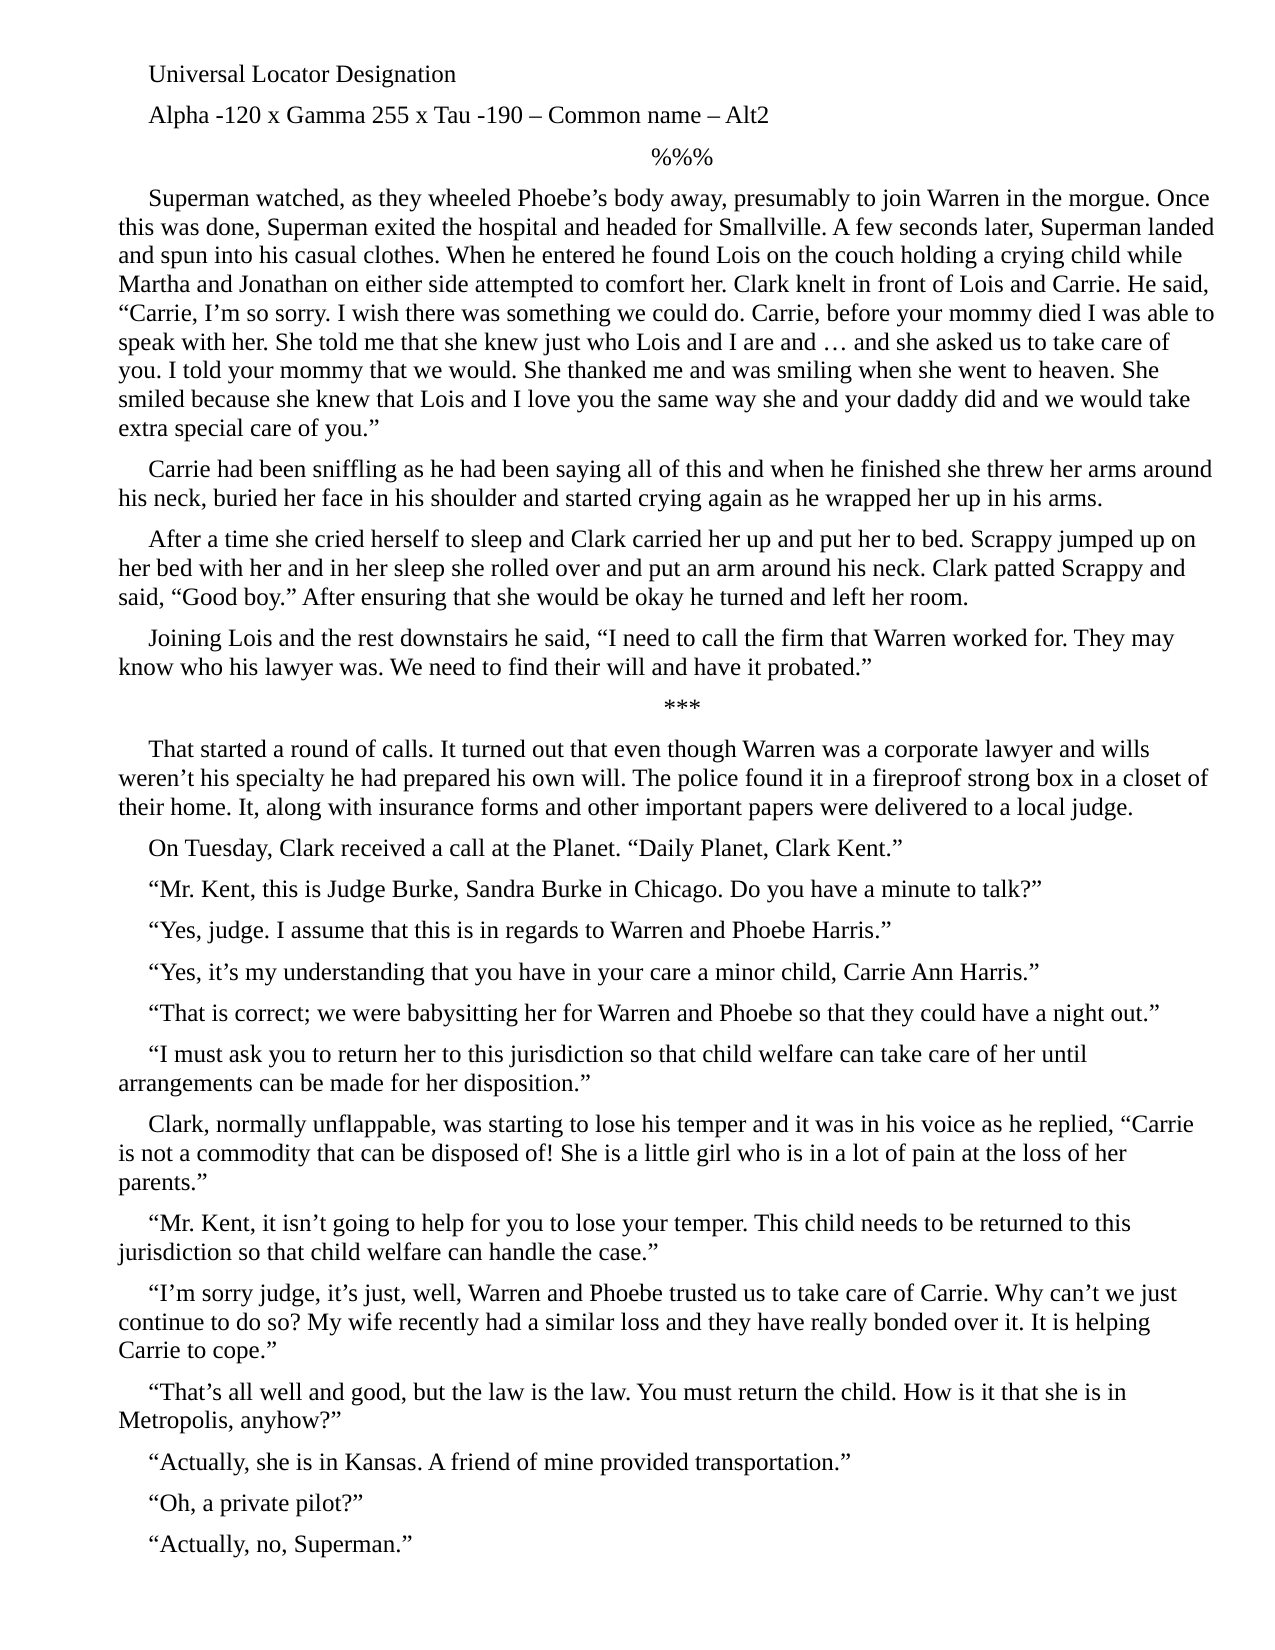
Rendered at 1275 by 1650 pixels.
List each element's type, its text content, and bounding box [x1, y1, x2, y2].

text Universal Locator Designation [118, 59, 1216, 88]
text “Yes, it’s my understanding that you have in your care a minor child, Carrie Ann Harris.” [118, 957, 1216, 985]
text “Mr. Kent, it isn’t going to help for you to lose your temper. This child needs to be returned to this jurisdiction so that child welfare can handle the case.” [118, 1208, 1216, 1265]
text “I must ask you to return her to this jurisdiction so that child welfare can take care of her until arrangements can be made for her disposition.” [118, 1039, 1216, 1097]
text That started a round of calls. It turned out that even though Warren was a corporate lawyer and wills weren’t his specialty he had prepared his own will. The police found it in a fireproof strong box in a closet of their home. It, along with insurance forms and other important papers were delivered to a local judge. [118, 734, 1216, 820]
text Joining Lois and the rest downstairs he said, “I need to call the firm that Warren worked for. They may know who his lawyer was. We need to find their will and have it probated.” [118, 623, 1216, 680]
text Alpha -120 x Gamma 255 x Tau -190 – Common name – Alt2 [118, 100, 1216, 129]
text “I’m sorry judge, it’s just, well, Warren and Phoebe trusted us to take care of Carrie. Why can’t we just continue to do so? My wife recently had a similar loss and they have really bonded over it. It is helping Carrie to cope.” [118, 1278, 1216, 1364]
text On Tuesday, Clark received a call at the Planet. “Daily Planet, Clark Kent.” [118, 833, 1216, 862]
text “Actually, she is in Kansas. A friend of mine provided transportation.” [118, 1447, 1216, 1475]
text *** [118, 693, 1216, 722]
text After a time she cried herself to sleep and Clark carried her up and put her to bed. Scrappy jumped up on her bed with her and in her sleep she rolled over and put an arm around his neck. Clark patted Scrappy and said, “Good boy.” After ensuring that she would be okay he turned and left her room. [118, 524, 1216, 610]
text “That is correct; we were babysitting her for Warren and Phoebe so that they could have a night out.” [118, 998, 1216, 1027]
text “That’s all well and good, but the law is the law. You must return the child. How is it that she is in Metropolis, anyhow?” [118, 1377, 1216, 1434]
text “Mr. Kent, this is Judge Burke, Sandra Burke in Chicago. Do you have a minute to talk?” [118, 874, 1216, 903]
text “Yes, judge. I assume that this is in regards to Warren and Phoebe Harris.” [118, 915, 1216, 944]
text “Actually, no, Superman.” [118, 1529, 1216, 1558]
text Superman watched, as they wheeled Phoebe’s body away, presumably to join Warren in the morgue. Once this was done, Superman exited the hospital and headed for Smallville. A few seconds later, Superman landed and spun into his casual clothes. When he entered he found Lois on the couch holding a crying child while Martha and Jonathan on either side attempted to comfort her. Clark knelt in front of Lois and Carrie. He said, “Carrie, I’m so sorry. I wish there was something we could do. Carrie, before your mommy died I was able to speak with her. She told me that she knew just who Lois and I are and … and she asked us to take care of you. I told your mommy that we would. She thanked me and was smiling when she went to heaven. She smiled because she knew that Lois and I love you the same way she and your daddy did and we would take extra special care of you.” [118, 183, 1216, 442]
text %%% [118, 142, 1216, 170]
text Clark, normally unflappable, was starting to lose his temper and it was in his voice as he replied, “Carrie is not a commodity that can be disposed of! She is a little girl who is in a lot of pain at the loss of her parents.” [118, 1109, 1216, 1195]
text “Oh, a private pilot?” [118, 1488, 1216, 1517]
text Carrie had been sniffling as he had been saying all of this and when he finished she threw her arms around his neck, buried her face in his shoulder and started crying again as he wrapped her up in his arms. [118, 454, 1216, 512]
